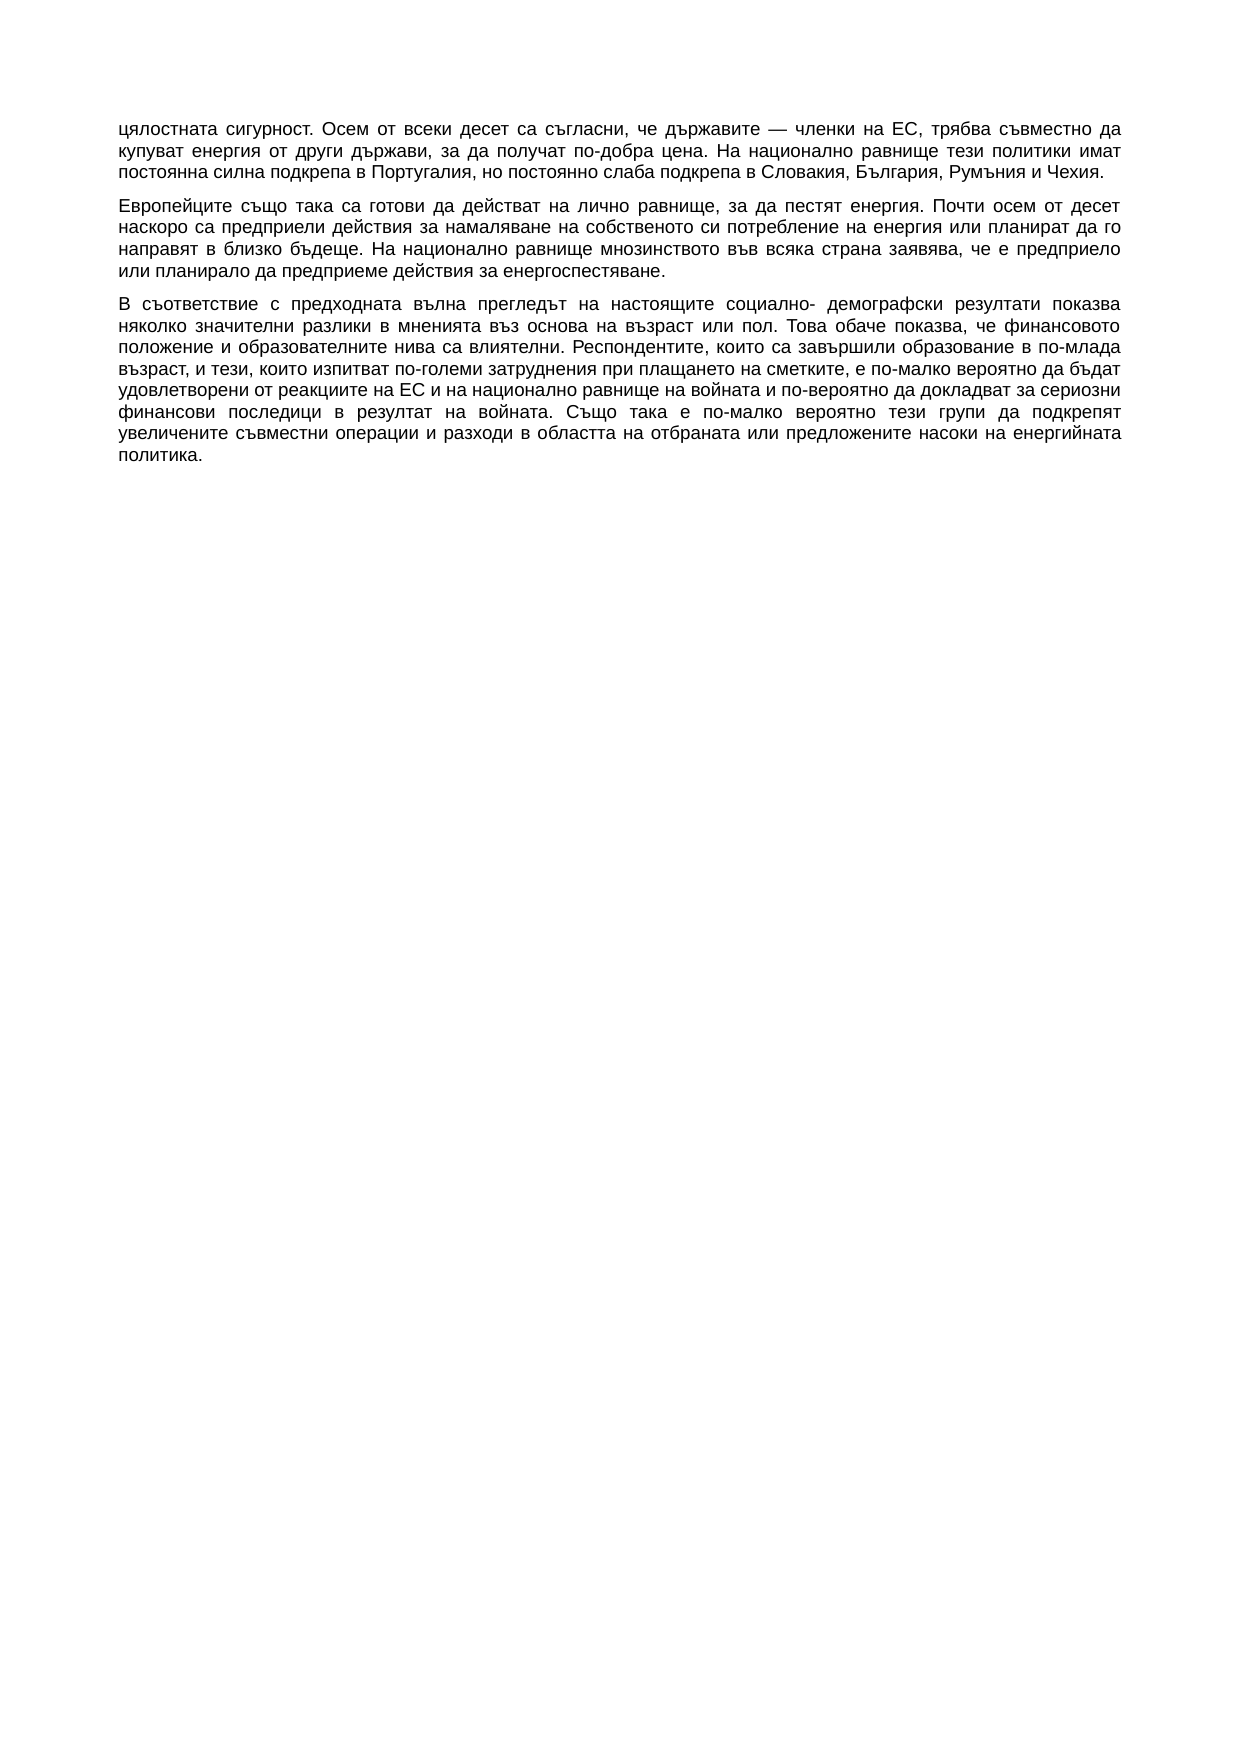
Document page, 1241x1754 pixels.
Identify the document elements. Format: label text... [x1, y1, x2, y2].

text В съответствие с предходната вълна прегледът на настоящите социално- демографски резултати показва няколко значителни разлики в мненията въз основа на възраст или пол. Това обаче показва, че финансовото положение и образователните нива са влиятелни. Респондентите, които са завършили образование в по-млада възраст, и тези, които изпитват по-големи затруднения при плащането на сметките, е по-малко вероятно да бъдат удовлетворени от реакциите на ЕС и на национално равнище на войната и по-вероятно да докладват за сериозни финансови последици в резултат на войната. Също така е по-малко вероятно тези групи да подкрепят увеличените съвместни операции и разходи в областта на отбраната или предложените насоки на енергийната политика. [118, 293, 1122, 465]
text Европейците също така са готови да действат на лично равнище, за да пестят енергия. Почти осем от десет наскоро са предприели действия за намаляване на собственото си потребление на енергия или планират да го направят в близко бъдеще. На национално равнище мнозинството във всяка страна заявява, че е предприело или планирало да предприеме действия за енергоспестяване. [118, 195, 1122, 281]
text цялостната сигурност. Осем от всеки десет са съгласни, че държавите — членки на ЕС, трябва съвместно да купуват енергия от други държави, за да получат по-добра цена. На национално равнище тези политики имат постоянна силна подкрепа в Португалия, но постоянно слаба подкрепа в Словакия, България, Румъния и Чехия. [118, 118, 1122, 183]
